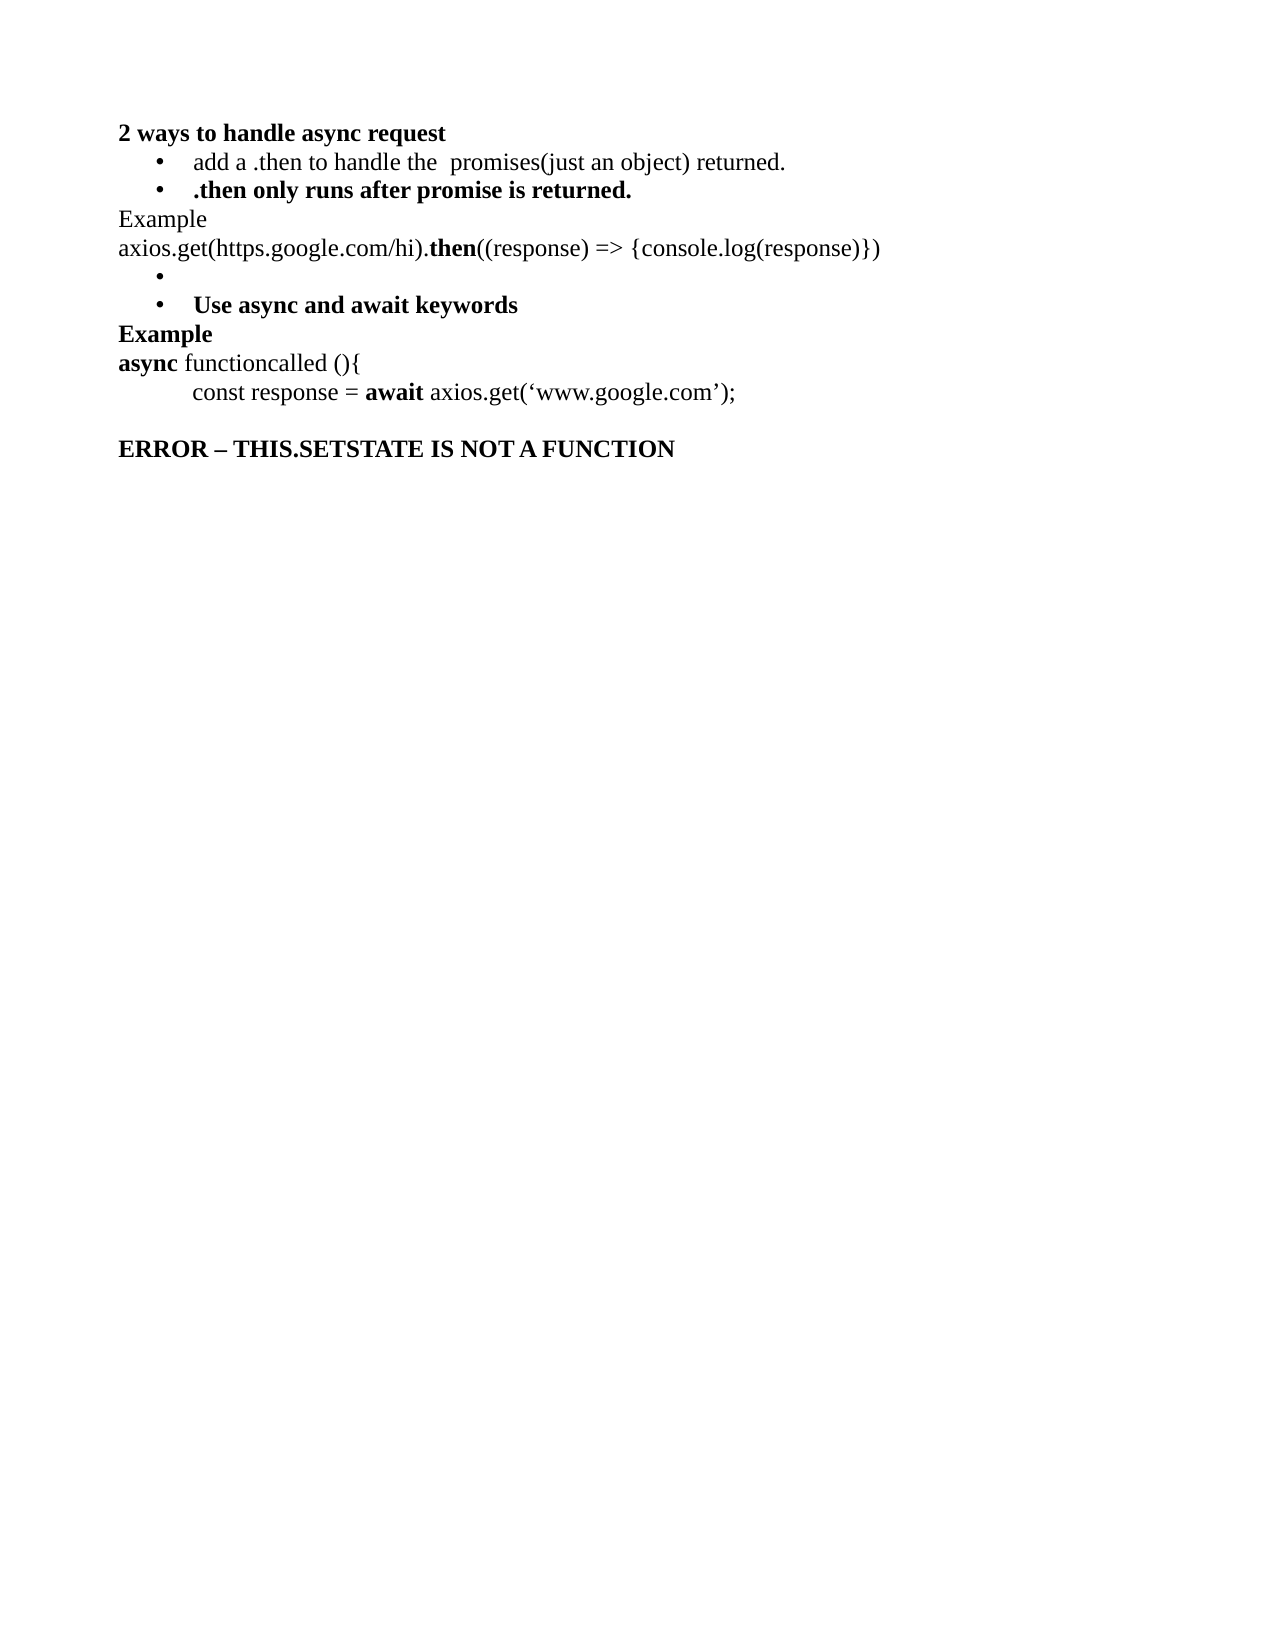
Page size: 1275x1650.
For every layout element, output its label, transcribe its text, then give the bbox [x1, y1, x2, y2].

text const response = await axios.get(‘www.google.com’); [118, 377, 1157, 406]
list Use async and await keywords [156, 291, 1157, 319]
text Example [118, 204, 1157, 233]
text ERROR – THIS.SETSTATE IS NOT A FUNCTION [118, 434, 1157, 463]
text 2 ways to handle async request [118, 118, 1157, 147]
text Example [118, 319, 1157, 348]
list .then only runs after promise is returned. [156, 176, 1157, 204]
text async functioncalled (){ [118, 348, 1157, 377]
list add a .then to handle the promises(just an object) returned. [156, 147, 1157, 176]
text axios.get(https.google.com/hi).then((response) => {console.log(response)}) [118, 233, 1157, 262]
